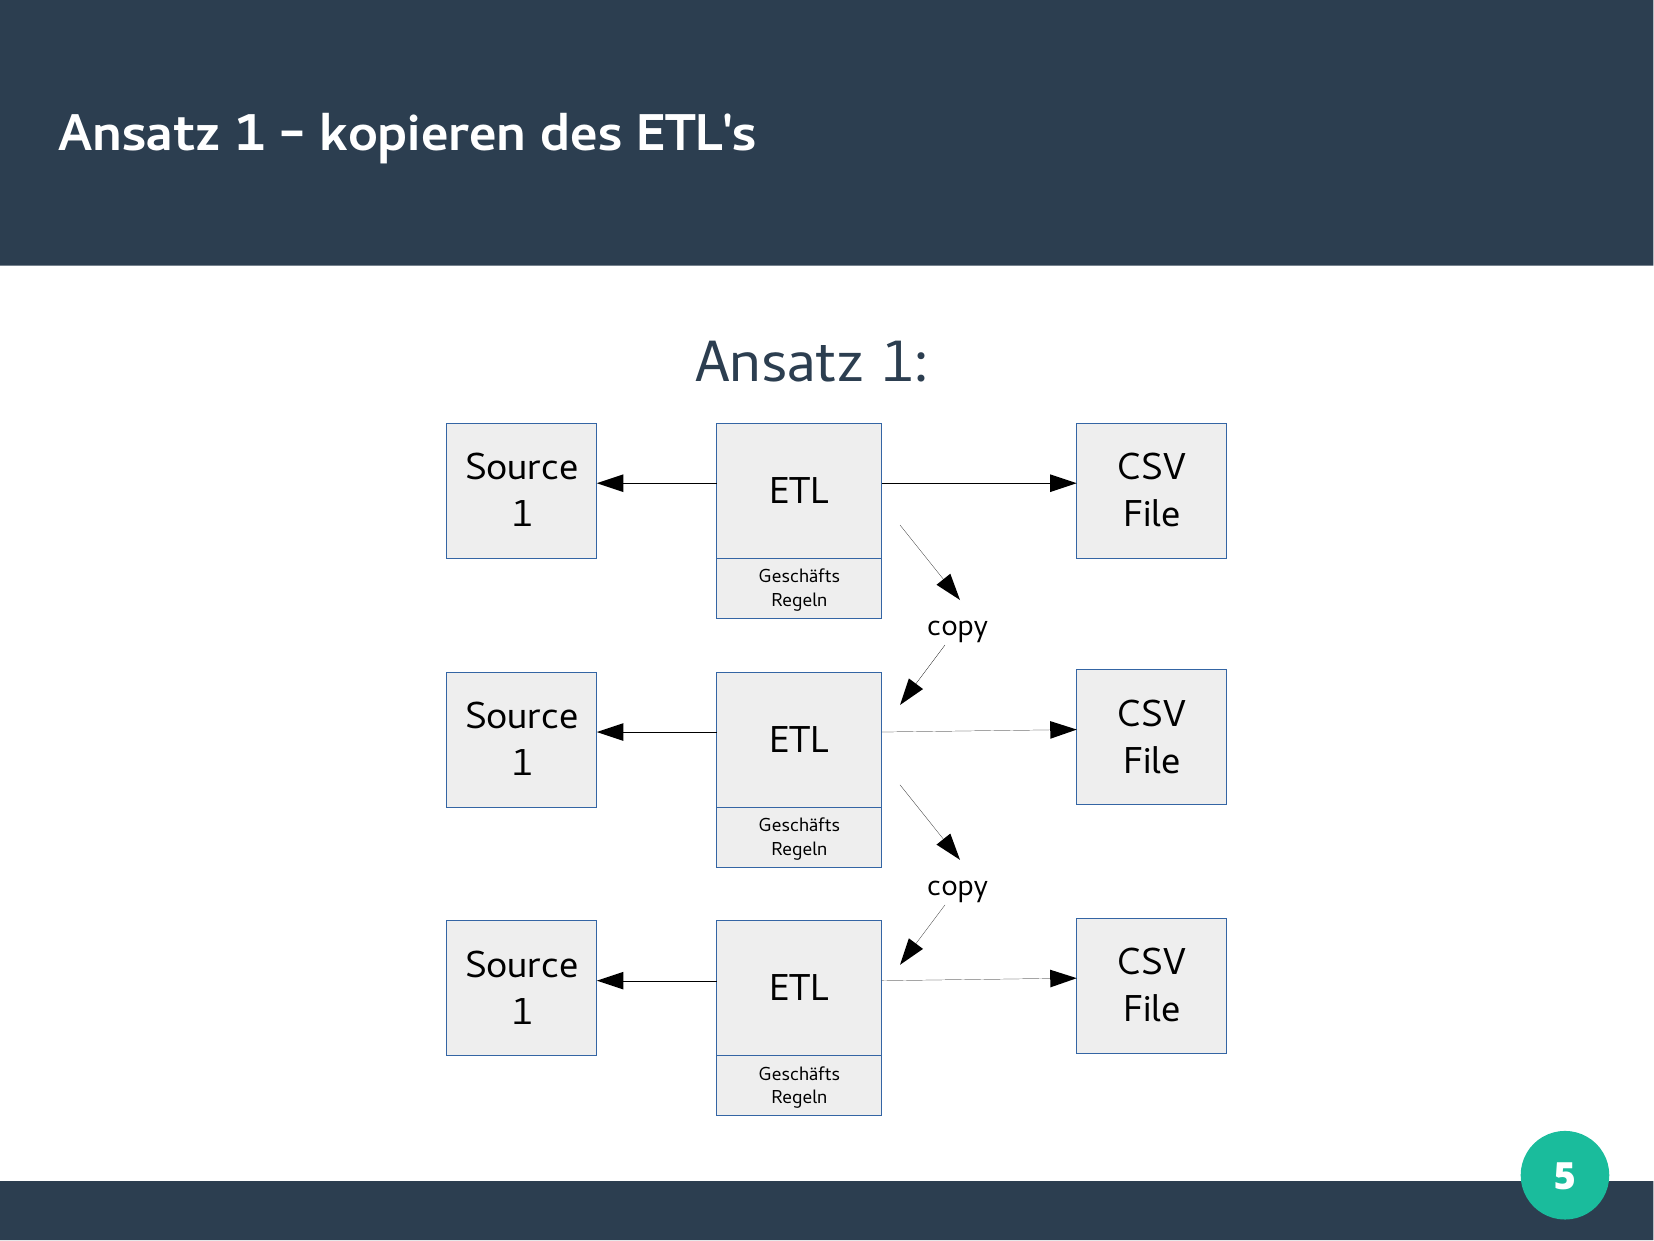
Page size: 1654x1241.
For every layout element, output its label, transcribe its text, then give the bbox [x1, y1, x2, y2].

title Ansatz 1 – kopieren des ETL's [59, 59, 1595, 207]
text_box Source 1 [446, 672, 597, 808]
subtitle Ansatz 1: [59, 324, 1565, 1093]
text_box Geschäfts Regeln [716, 1055, 882, 1116]
text_box CSV File [1076, 918, 1227, 1054]
text_box CSV File [1076, 669, 1227, 805]
text_box Source 1 [446, 423, 597, 559]
text_box Geschäfts Regeln [716, 558, 882, 619]
text_box ETL [716, 920, 882, 1055]
text_box ETL [716, 423, 882, 558]
text_box Geschäfts Regeln [716, 807, 882, 868]
text_box ETL [716, 672, 882, 807]
text_box Source 1 [446, 920, 597, 1056]
text_box copy [912, 600, 1033, 661]
text_box CSV File [1076, 423, 1227, 559]
text_box copy [912, 859, 1033, 920]
